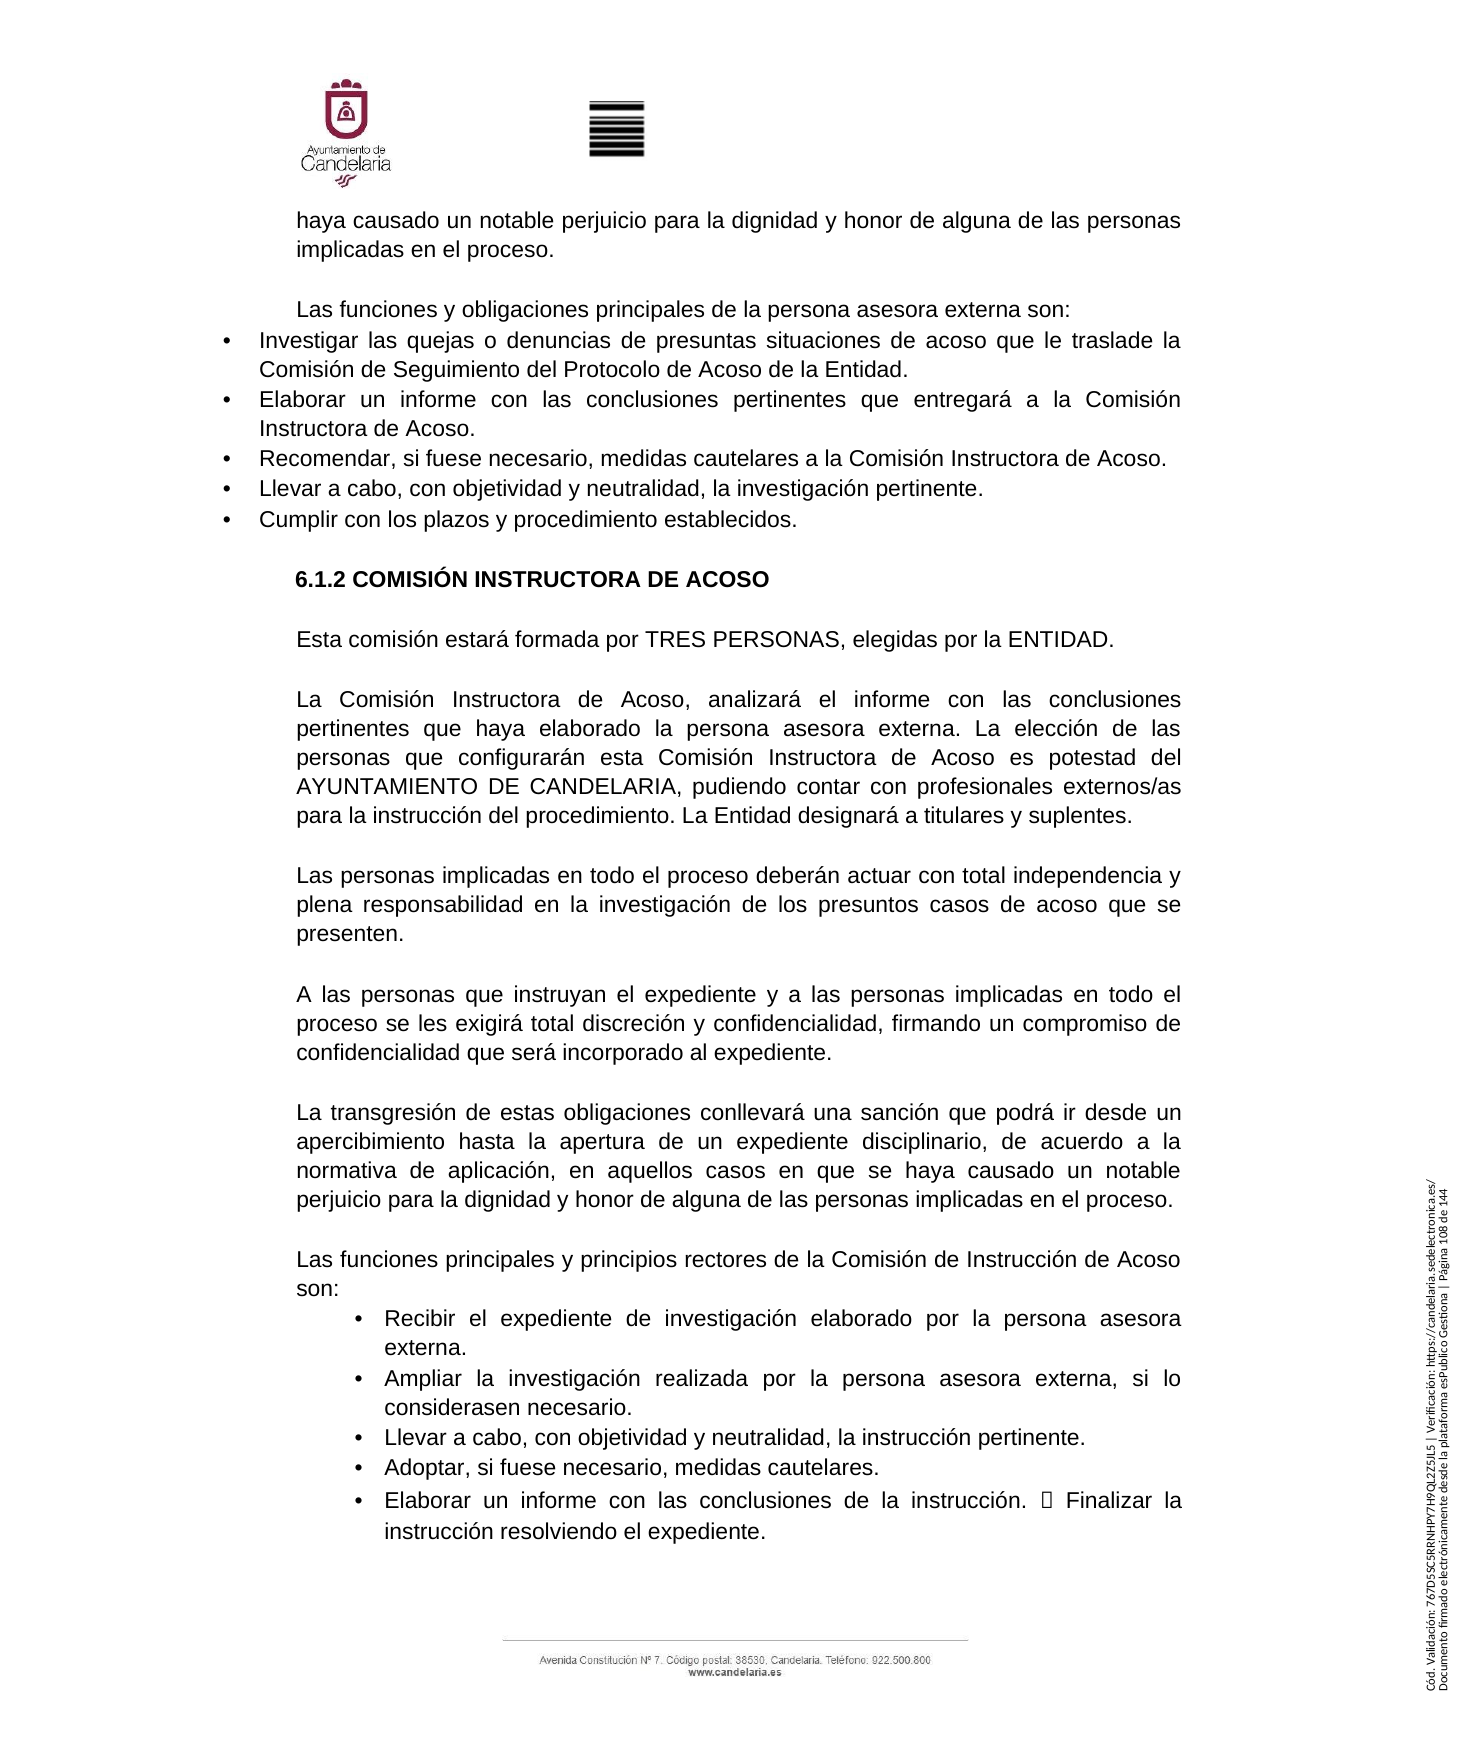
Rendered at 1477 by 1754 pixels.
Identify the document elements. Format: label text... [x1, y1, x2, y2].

text Las funciones y obligaciones principales de la persona asesora externa son: [296, 296, 1182, 323]
list Investigar las quejas o denuncias de presuntas situaciones de acoso que le traslade la Comisión de Seguimiento del Protocolo de Acoso de la Entidad. [223, 327, 1182, 382]
list Llevar a cabo, con objetividad y neutralidad, la investigación pertinente. [223, 475, 1182, 502]
list Ampliar la investigación realizada por la persona asesora externa, si lo considerasen necesario. [354, 1364, 1182, 1420]
list Recomendar, si fuese necesario, medidas cautelares a la Comisión Instructora de Acoso. [223, 445, 1182, 471]
text La Comisión Instructora de Acoso, analizará el informe con las conclusiones pertinentes que haya elaborado la persona asesora externa. La elección de las personas que configurarán esta Comisión Instructora de Acoso es potestad del AYUNTAMIENTO DE CANDELARIA, pudiendo contar con profesionales externos/as para la instrucción del procedimiento. La Entidad designará a titulares y suplentes. [296, 686, 1182, 828]
text A las personas que instruyan el expediente y a las personas implicadas en todo el proceso se les exigirá total discreción y confidencialidad, firmando un compromiso de confidencialidad que será incorporado al expediente. [296, 981, 1182, 1065]
text Las personas implicadas en todo el proceso deberán actuar con total independencia y plena responsabilidad en la investigación de los presuntos casos de acoso que se presenten. [296, 862, 1182, 947]
text La transgresión de estas obligaciones conllevará una sanción que podrá ir desde un apercibimiento hasta la apertura de un expediente disciplinario, de acuerdo a la normativa de aplicación, en aquellos casos en que se haya causado un notable perjuicio para la dignidad y honor de alguna de las personas implicadas en el proceso. [296, 1099, 1182, 1212]
subtitle 6.1.2 COMISIÓN INSTRUCTORA DE ACOSO [295, 566, 1182, 592]
list Recibir el expediente de investigación elaborado por la persona asesora externa. [354, 1305, 1182, 1361]
list Elaborar un informe con las conclusiones de la instrucción.  Finalizar la instrucción resolviendo el expediente. [354, 1484, 1182, 1544]
list Adoptar, si fuese necesario, medidas cautelares. [354, 1454, 1182, 1480]
list Llevar a cabo, con objetividad y neutralidad, la instrucción pertinente. [354, 1424, 1182, 1450]
list Cumplir con los plazos y procedimiento establecidos. [223, 506, 1182, 532]
list Elaborar un informe con las conclusiones pertinentes que entregará a la Comisión Instructora de Acoso. [223, 386, 1182, 441]
text Las funciones principales y principios rectores de la Comisión de Instrucción de Acoso son: [296, 1246, 1182, 1301]
text haya causado un notable perjuicio para la dignidad y honor de alguna de las personas implicadas en el proceso. [296, 207, 1182, 262]
text Esta comisión estará formada por TRES PERSONAS, elegidas por la ENTIDAD. [296, 626, 1182, 652]
